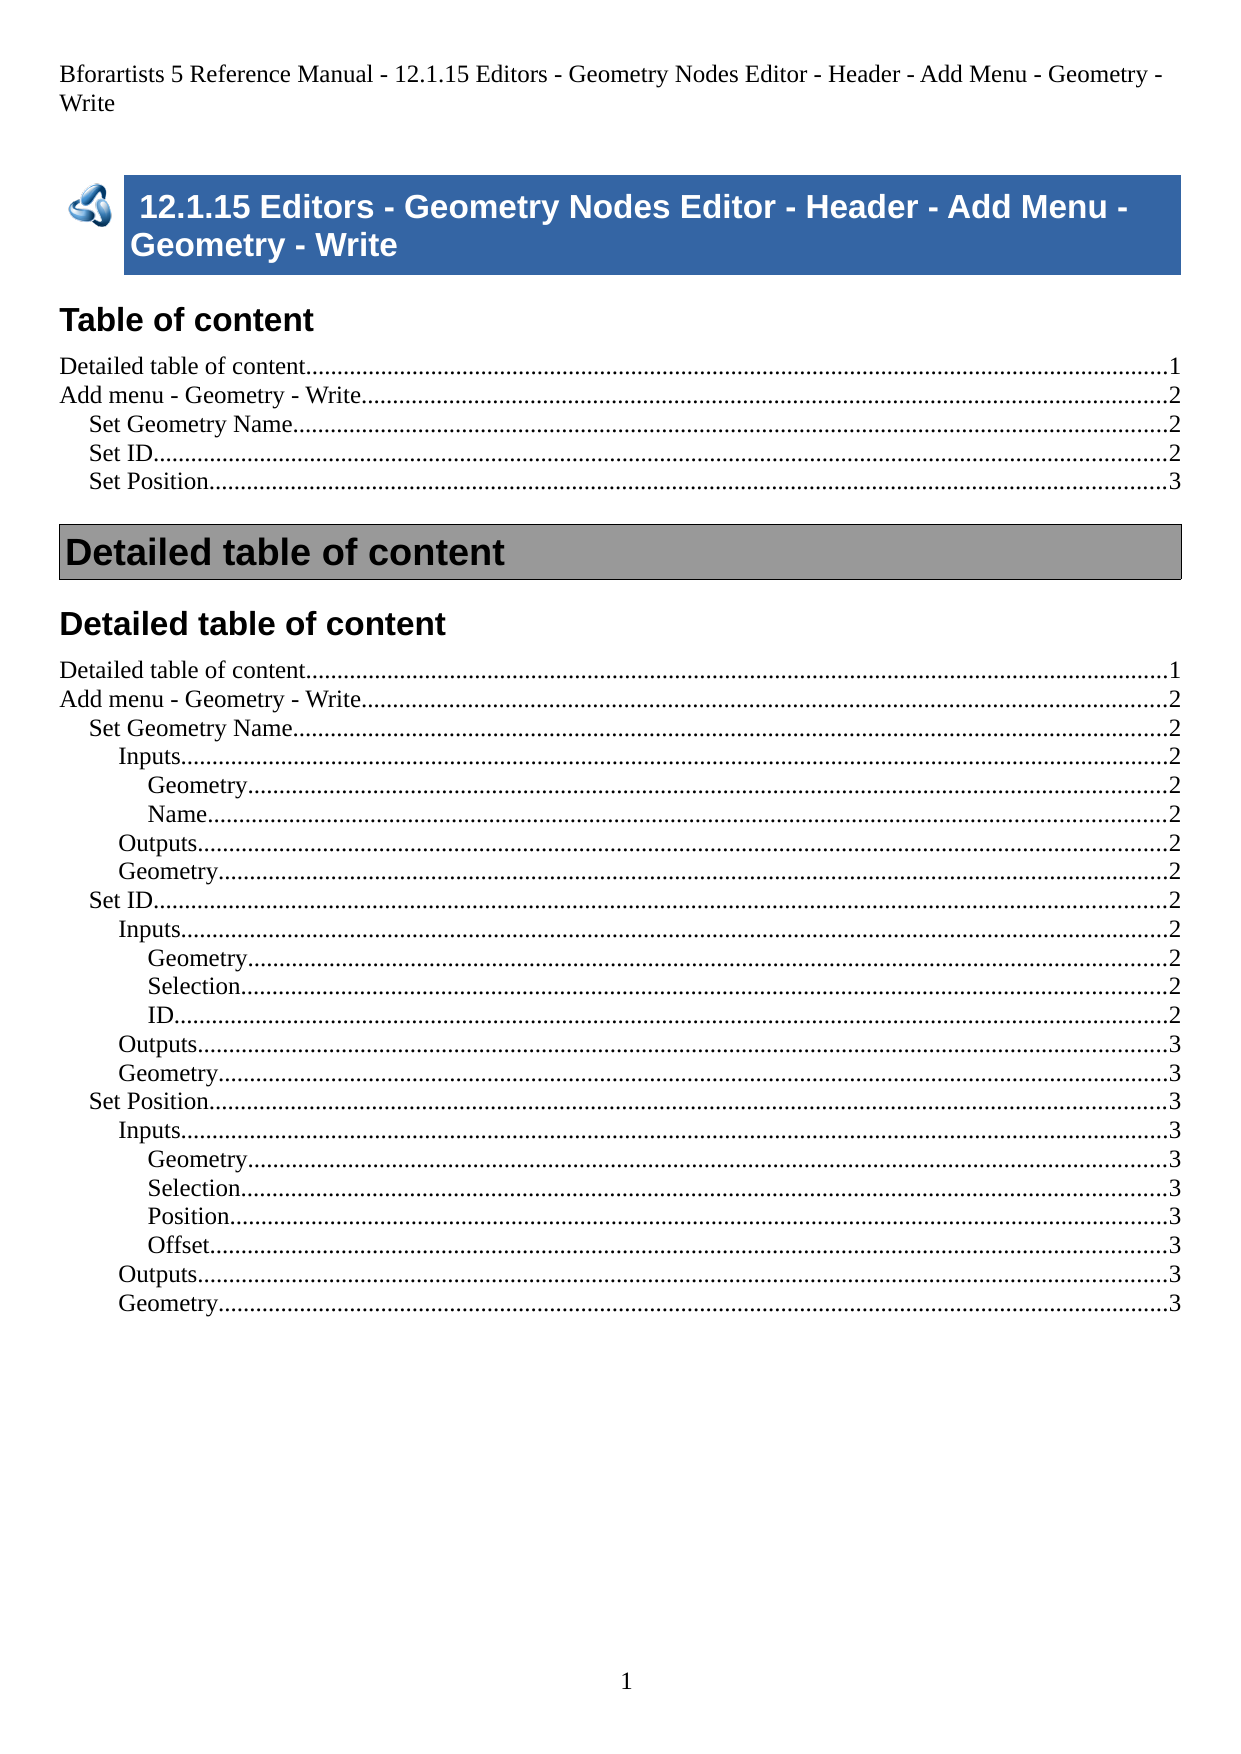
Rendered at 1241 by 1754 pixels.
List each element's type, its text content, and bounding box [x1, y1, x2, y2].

table_header Detailed table of content [60, 525, 1181, 579]
text Geometry 3 [147, 1144, 1181, 1173]
text Geometry 3 [118, 1058, 1181, 1086]
text Geometry 3 [118, 1288, 1181, 1316]
text Add menu - Geometry - Write 2 [59, 380, 1181, 409]
text Geometry 2 [147, 770, 1181, 799]
text Inputs 2 [118, 741, 1181, 770]
text Outputs 2 [118, 828, 1181, 856]
text ID 2 [147, 1000, 1181, 1029]
text Detailed table of content 1 [59, 351, 1181, 380]
text Geometry 2 [147, 943, 1181, 971]
text Set Position 3 [88, 466, 1181, 495]
text Selection 2 [147, 971, 1181, 1000]
text Inputs 2 [118, 914, 1181, 943]
text Set Geometry Name 2 [88, 713, 1181, 741]
text Selection 3 [147, 1173, 1181, 1201]
picture [65, 180, 114, 230]
text Name 2 [147, 799, 1181, 828]
subtitle Table of content [59, 300, 1181, 339]
text Set Position 3 [88, 1086, 1181, 1115]
text Detailed table of content 1 [59, 655, 1181, 684]
text Position 3 [147, 1201, 1181, 1230]
table_header [59, 175, 124, 275]
text Outputs 3 [118, 1029, 1181, 1058]
text Add menu - Geometry - Write 2 [59, 684, 1181, 713]
text Set ID 2 [88, 438, 1181, 466]
text Set Geometry Name 2 [88, 409, 1181, 438]
text Inputs 3 [118, 1115, 1181, 1144]
subtitle Detailed table of content [59, 604, 1181, 643]
text Outputs 3 [118, 1259, 1181, 1288]
text Offset 3 [147, 1230, 1181, 1259]
table_header 12.1.15 Editors - Geometry Nodes Editor - Header - Add Menu - Geometry - Write [124, 175, 1181, 275]
text Geometry 2 [118, 856, 1181, 885]
text Set ID 2 [88, 885, 1181, 914]
